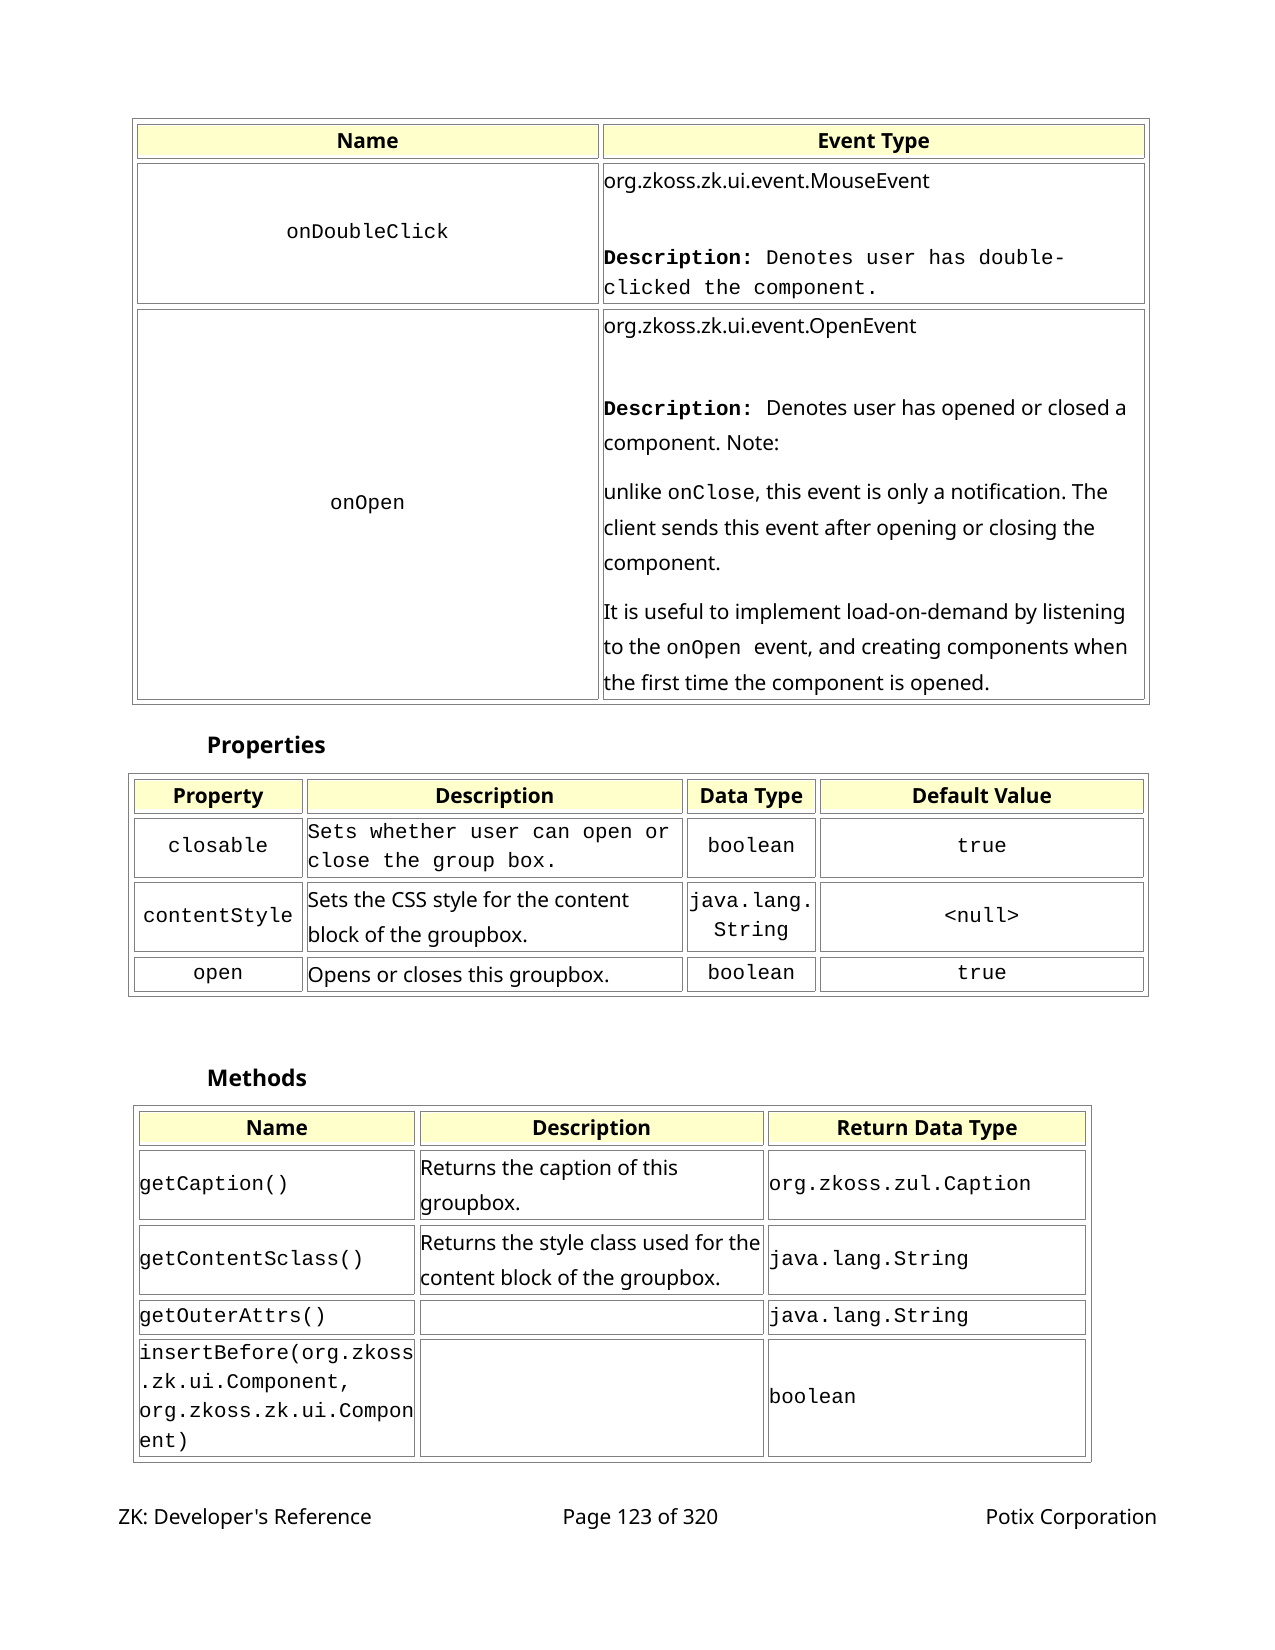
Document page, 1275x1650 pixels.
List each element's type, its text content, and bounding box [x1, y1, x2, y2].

table_cell [417, 1334, 766, 1456]
subtitle Properties [207, 729, 1157, 761]
table_cell Sets the CSS style for the content block of the groupbox. [305, 877, 685, 951]
table_header Data Type [685, 774, 817, 812]
table_header Name [134, 119, 600, 158]
table_header Description [305, 774, 685, 812]
table_cell getContentSclass() [136, 1219, 417, 1294]
table_cell getOuterAttrs() [136, 1294, 417, 1333]
table_header Default Value [818, 774, 1146, 812]
table_cell org.zkoss.zk.ui.event.OpenEvent Description: Denotes user has opened or closed a component. Note: unlike onClose, this event is only a notification. The client sends this event after opening or closing the component. It is useful to implement load-on-demand by listening to the onOpen event, and creating components when the first time the component is opened. [600, 303, 1147, 699]
table_cell [421, 1301, 763, 1333]
table_cell [421, 1340, 763, 1456]
table_cell getCaption() [136, 1145, 417, 1219]
table_cell open [131, 951, 304, 991]
table_cell org.zkoss.zul.Caption [766, 1145, 1088, 1219]
table_cell closable [131, 813, 304, 877]
table_cell contentStyle [131, 877, 304, 951]
table_cell boolean [685, 951, 817, 991]
subtitle Methods [207, 1061, 1157, 1093]
table_cell onOpen [134, 303, 600, 699]
table_cell onDoubleClick [134, 158, 600, 303]
table_header Property [131, 774, 304, 812]
table_cell Opens or closes this groupbox. [305, 951, 685, 991]
table_cell insertBefore(org.zkoss.zk.ui.Component, org.zkoss.zk.ui.Component) [136, 1334, 417, 1456]
table_cell Sets whether user can open or close the group box. [305, 813, 685, 877]
table_header Description [417, 1106, 766, 1145]
table_cell org.zkoss.zk.ui.event.MouseEvent Description: Denotes user has double-clicked the component. [600, 158, 1147, 303]
table_header Event Type [600, 119, 1147, 158]
table_cell [417, 1294, 766, 1333]
table_cell java.lang.String [766, 1294, 1088, 1333]
table_cell <null> [818, 877, 1146, 951]
table_header Name [136, 1106, 417, 1145]
table_cell java.lang.String [766, 1219, 1088, 1294]
table_cell true [818, 951, 1146, 991]
table_cell Returns the caption of this groupbox. [417, 1145, 766, 1219]
table_cell true [818, 813, 1146, 877]
table_cell java.lang.String [685, 877, 817, 951]
table_cell boolean [685, 813, 817, 877]
table_cell Returns the style class used for the content block of the groupbox. [417, 1219, 766, 1294]
table_header Return Data Type [766, 1106, 1088, 1145]
table_cell boolean [766, 1334, 1088, 1456]
